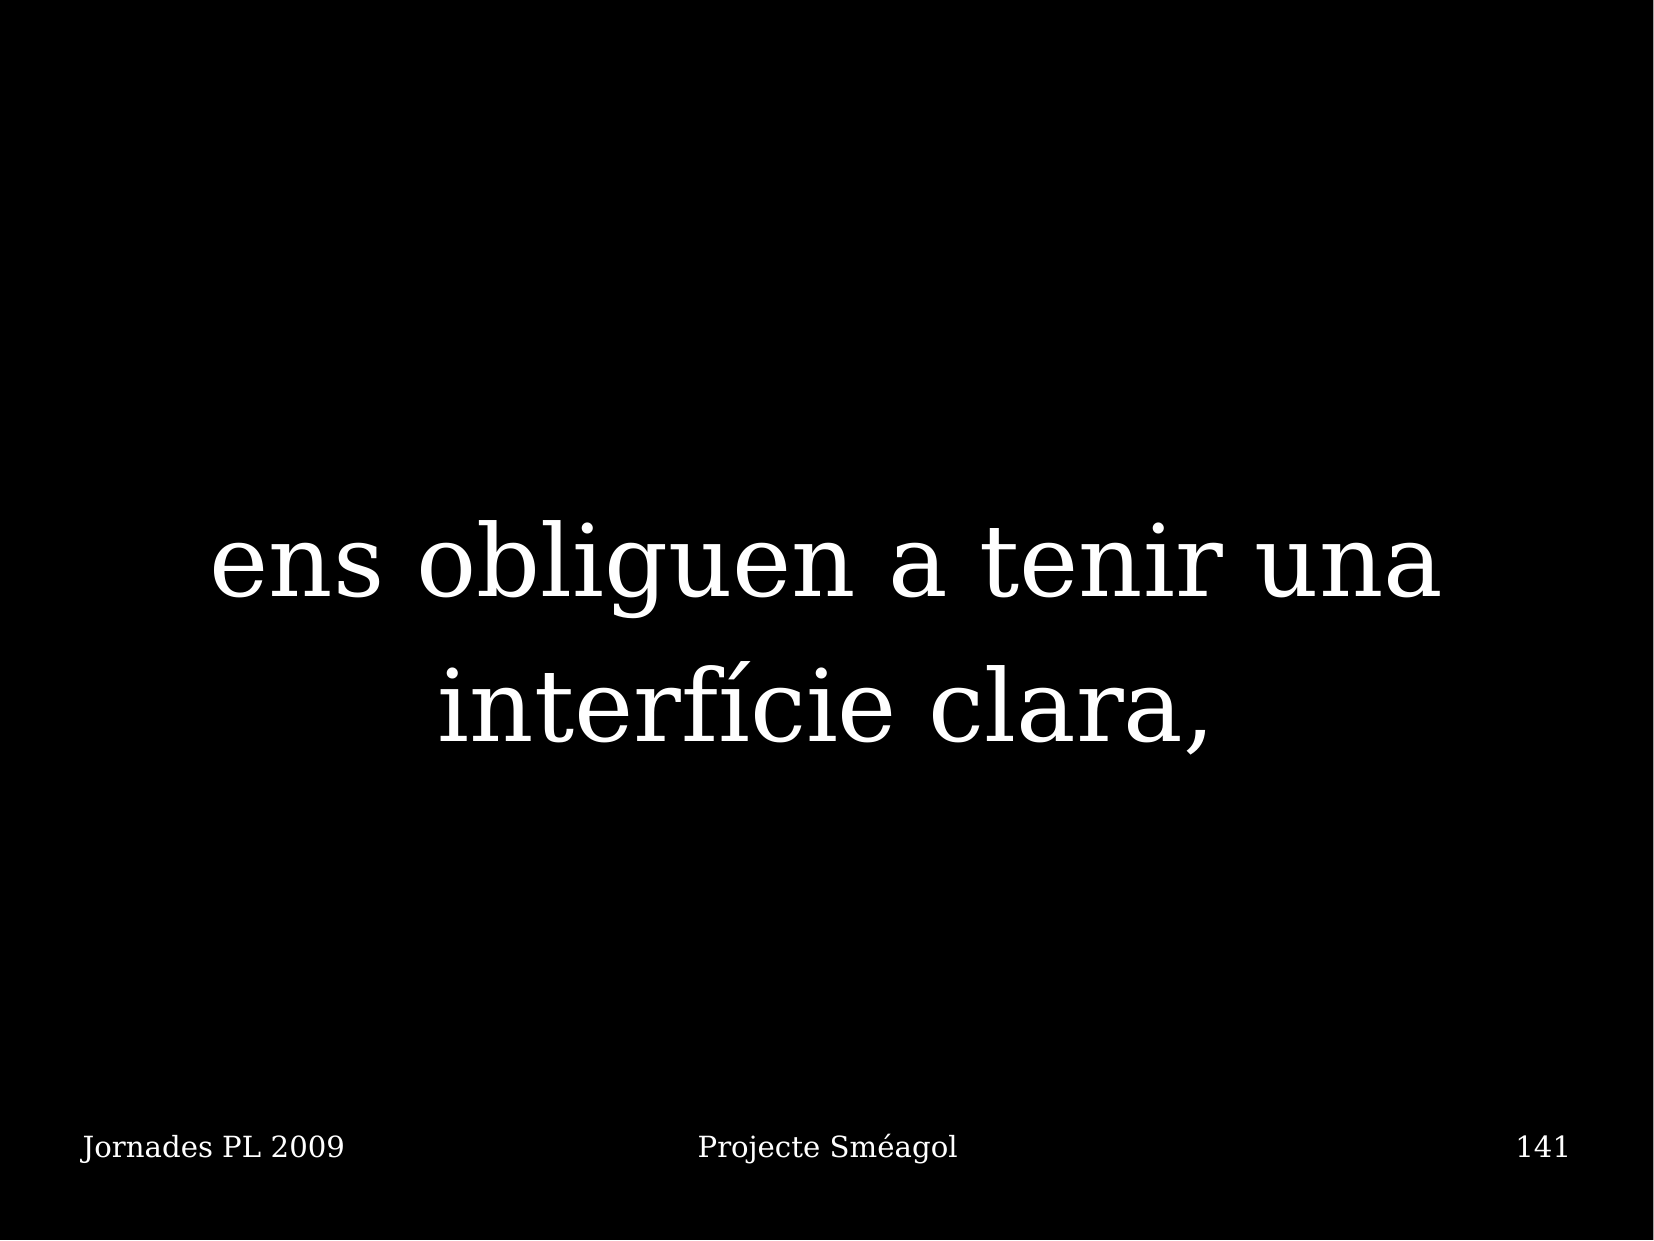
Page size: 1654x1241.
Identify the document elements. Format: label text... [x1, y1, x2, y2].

title ens obliguen a tenir una interfície clara, [82, 116, 1571, 1124]
